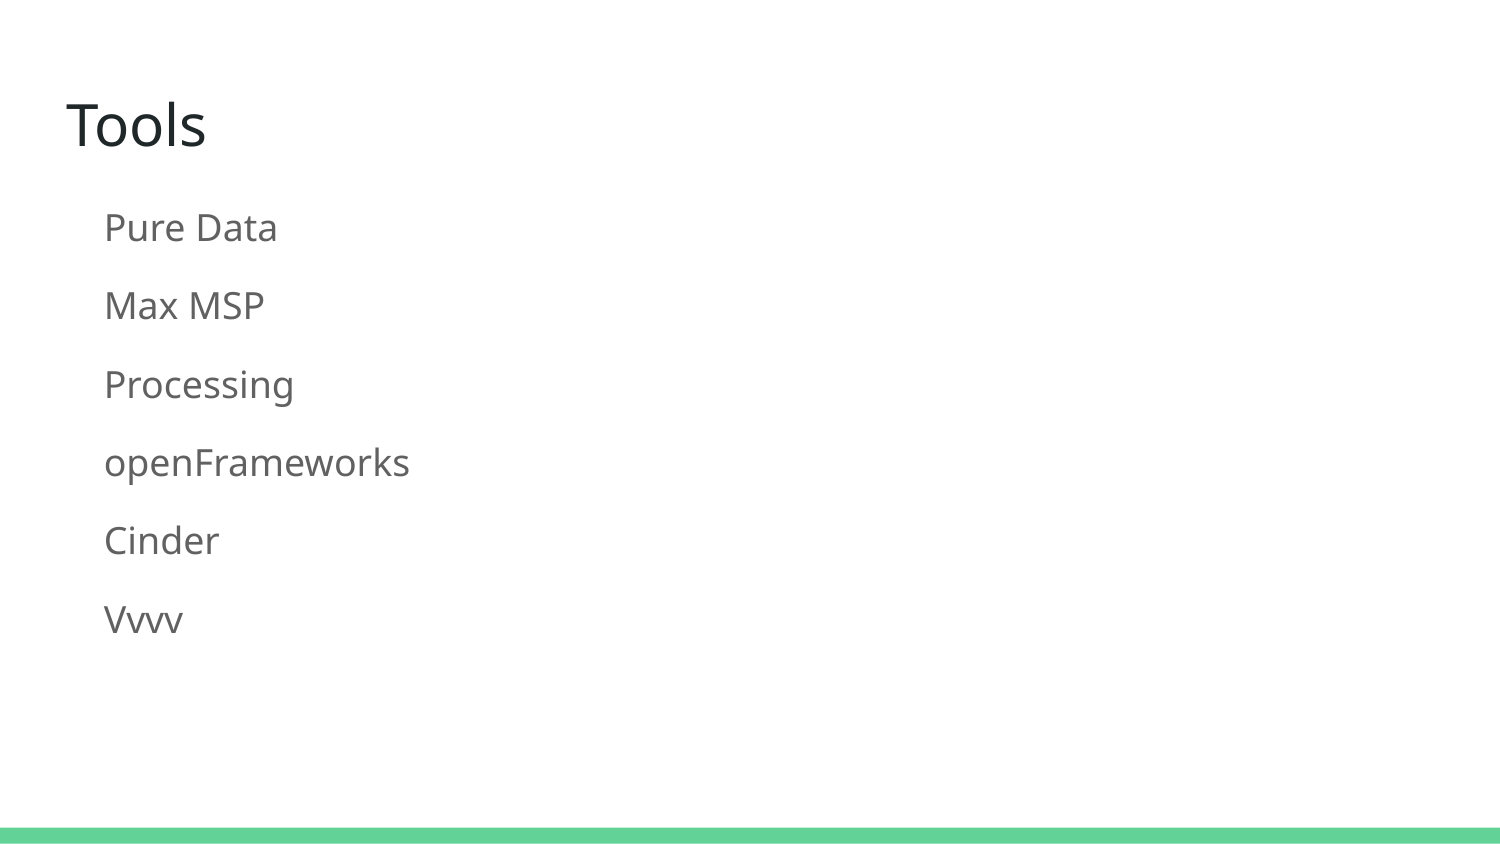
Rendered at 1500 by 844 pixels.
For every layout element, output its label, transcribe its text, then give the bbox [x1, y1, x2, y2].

title Tools [51, 72, 1449, 167]
list Pure Data Max MSP Processing openFrameworks Cinder Vvvv [51, 189, 1449, 750]
